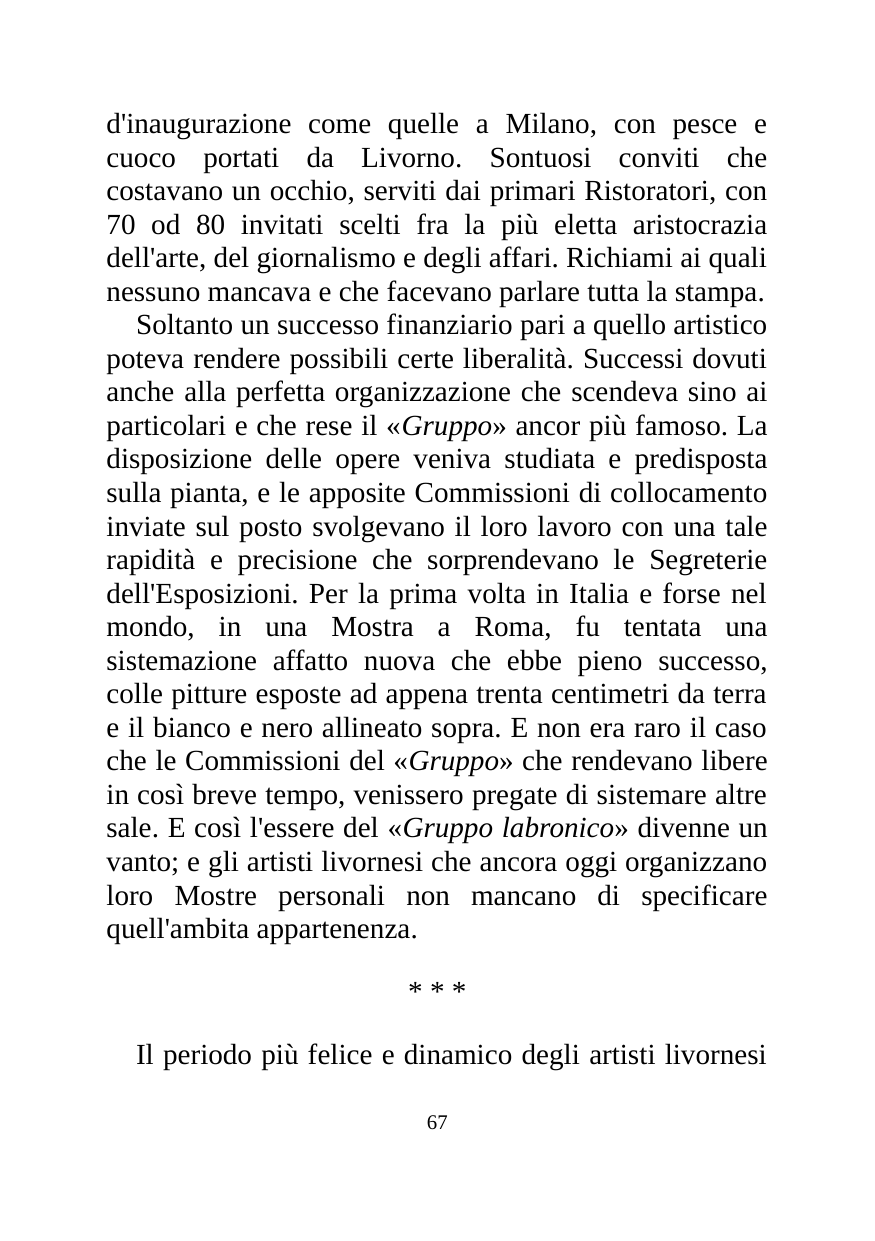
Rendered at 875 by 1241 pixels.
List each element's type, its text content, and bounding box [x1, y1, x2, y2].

text * * * [106, 974, 768, 1008]
text Soltanto un successo finanziario pari a quello artistico poteva rendere possibili certe liberalità. Successi dovuti anche alla perfetta organizzazione che scendeva sino ai particolari e che rese il «Gruppo» ancor più famoso. La disposizione delle opere veniva studiata e predisposta sulla pianta, e le apposite Commissioni di collocamento inviate sul posto svolgevano il loro lavoro con una tale rapidità e precisione che sorprendevano le Segreterie dell'Esposizioni. Per la prima volta in Italia e forse nel mondo, in una Mostra a Roma, fu tentata una sistemazione affatto nuova che ebbe pieno successo, colle pitture esposte ad appena trenta centimetri da terra e il bianco e nero allineato sopra. E non era raro il caso che le Commissioni del «Gruppo» che rendevano libere in così breve tempo, venissero pregate di sistemare altre sale. E così l'essere del «Gruppo labronico» divenne un vanto; e gli artisti livornesi che ancora oggi organizzano loro Mostre personali non mancano di specificare quell'ambita appartenenza. [106, 307, 768, 945]
text Il periodo più felice e dinamico degli artisti livornesi [106, 1037, 768, 1071]
text d'inaugurazione come quelle a Milano, con pesce e cuoco portati da Livorno. Sontuosi conviti che costavano un occhio, serviti dai primari Ristoratori, con 70 od 80 invitati scelti fra la più eletta aristocrazia dell'arte, del giornalismo e degli affari. Richiami ai quali nessuno mancava e che facevano parlare tutta la stampa. [106, 106, 768, 307]
